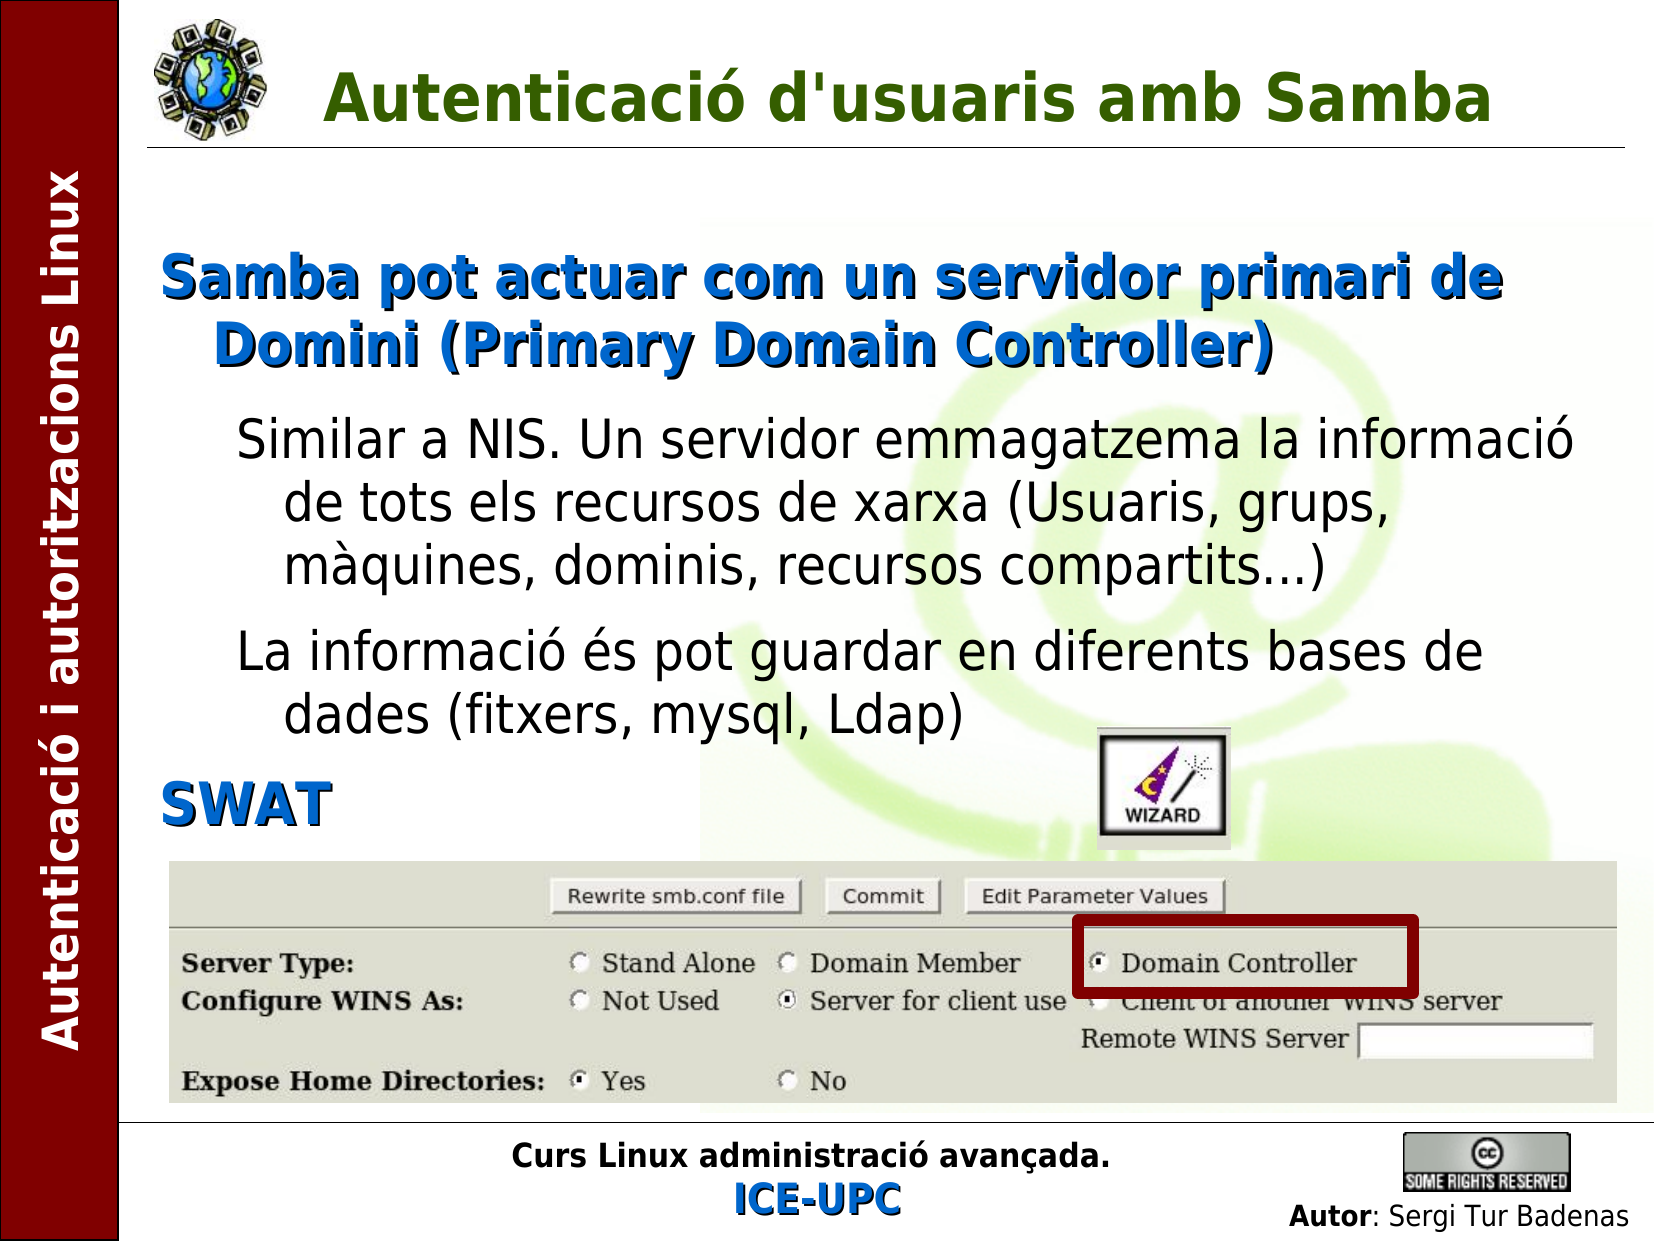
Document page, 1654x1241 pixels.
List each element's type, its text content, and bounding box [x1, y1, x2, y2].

picture [154, 19, 268, 142]
picture [169, 217, 1654, 1113]
picture [1097, 726, 1231, 850]
picture [1403, 1132, 1571, 1192]
list Samba pot actuar com un servidor primari de Domini (Primary Domain Controller) Similar a NIS. Un servidor emmagatzema la informació de tots els recursos de xarxa (Usuaris, grups, màquines, dominis, recursos compartits...) La informació és pot guardar en diferents bases de dades (fitxers, mysql, Ldap) SWAT [141, 242, 1630, 1078]
title Autenticació d'usuaris amb Samba [165, 56, 1654, 141]
